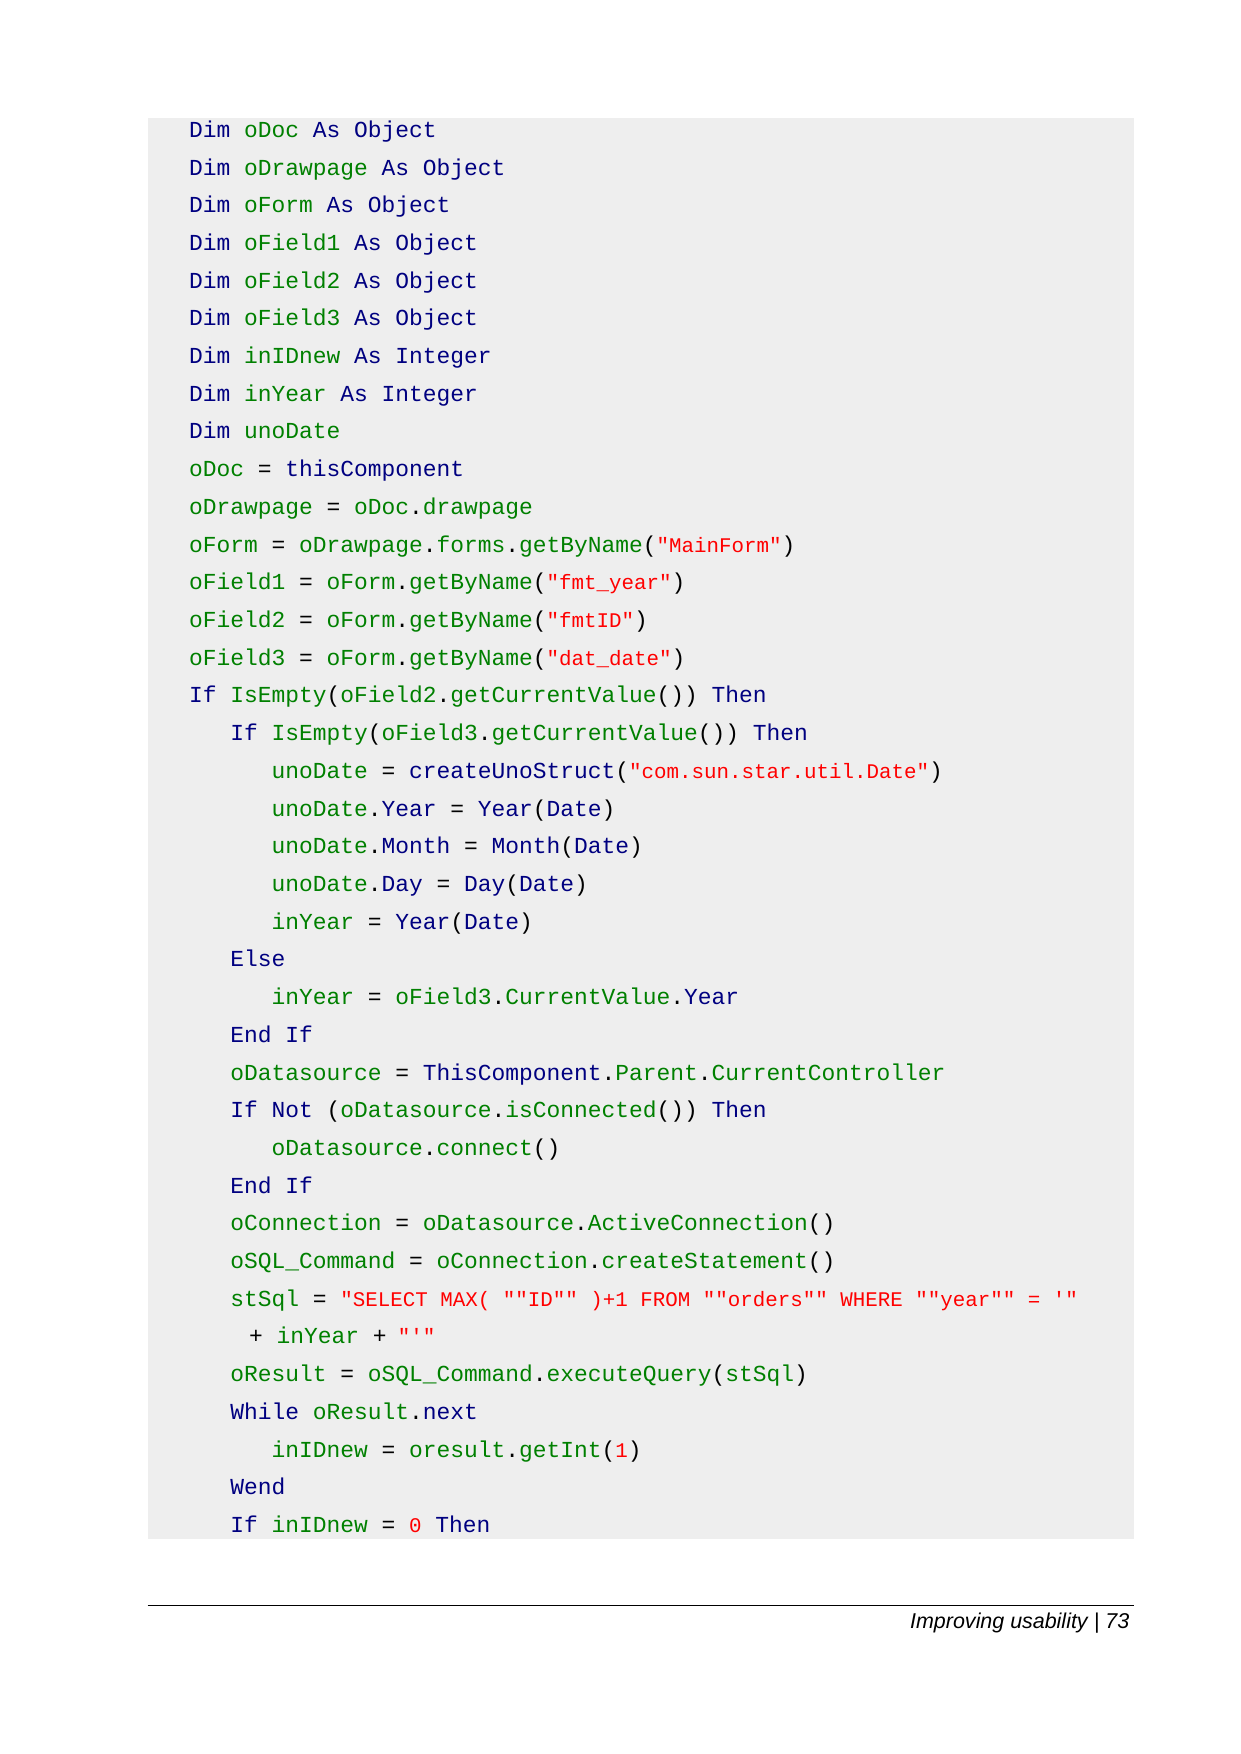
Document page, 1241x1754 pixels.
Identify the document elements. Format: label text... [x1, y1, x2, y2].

text oDatasource = ThisComponent.Parent.CurrentController [148, 1061, 1134, 1087]
text oField1 = oForm.getByName("fmt_year") [148, 571, 1134, 597]
text Dim oForm As Object [148, 193, 1134, 219]
text oResult = oSQL_Command.executeQuery(stSql) [148, 1362, 1134, 1388]
text Dim oField1 As Object [148, 231, 1134, 257]
text Dim oDoc As Object [148, 118, 1134, 144]
text End If [148, 1023, 1134, 1049]
text inIDnew = oresult.getInt(1) [148, 1438, 1134, 1464]
text oForm = oDrawpage.forms.getByName("MainForm") [148, 533, 1134, 559]
text If IsEmpty(oField2.getCurrentValue()) Then [148, 684, 1134, 710]
text unoDate = createUnoStruct("com.sun.star.util.Date") [148, 759, 1134, 785]
text oField3 = oForm.getByName("dat_date") [148, 646, 1134, 672]
text Wend [148, 1476, 1134, 1502]
text If IsEmpty(oField3.getCurrentValue()) Then [148, 721, 1134, 747]
text unoDate.Month = Month(Date) [148, 834, 1134, 861]
text oDatasource.connect() [148, 1136, 1134, 1162]
text oConnection = oDatasource.ActiveConnection() [148, 1212, 1134, 1238]
text + inYear + "'" [148, 1325, 1134, 1351]
text Dim oField3 As Object [148, 307, 1134, 333]
text End If [148, 1174, 1134, 1200]
text Dim inYear As Integer [148, 382, 1134, 408]
text oSQL_Command = oConnection.createStatement() [148, 1249, 1134, 1275]
text oDrawpage = oDoc.drawpage [148, 495, 1134, 521]
text unoDate.Year = Year(Date) [148, 797, 1134, 823]
text oField2 = oForm.getByName("fmtID") [148, 608, 1134, 634]
text If Not (oDatasource.isConnected()) Then [148, 1098, 1134, 1124]
text Dim oField2 As Object [148, 269, 1134, 295]
text Dim oDrawpage As Object [148, 156, 1134, 182]
text unoDate.Day = Day(Date) [148, 872, 1134, 898]
text Dim unoDate [148, 420, 1134, 446]
text Dim inIDnew As Integer [148, 344, 1134, 370]
text stSql = "SELECT MAX( ""ID"" )+1 FROM ""orders"" WHERE ""year"" = '" [148, 1287, 1134, 1313]
text inYear = Year(Date) [148, 910, 1134, 936]
text Else [148, 948, 1134, 974]
text If inIDnew = 0 Then [148, 1513, 1134, 1539]
text While oResult.next [148, 1400, 1134, 1426]
text inYear = oField3.CurrentValue.Year [148, 985, 1134, 1011]
text oDoc = thisComponent [148, 457, 1134, 483]
